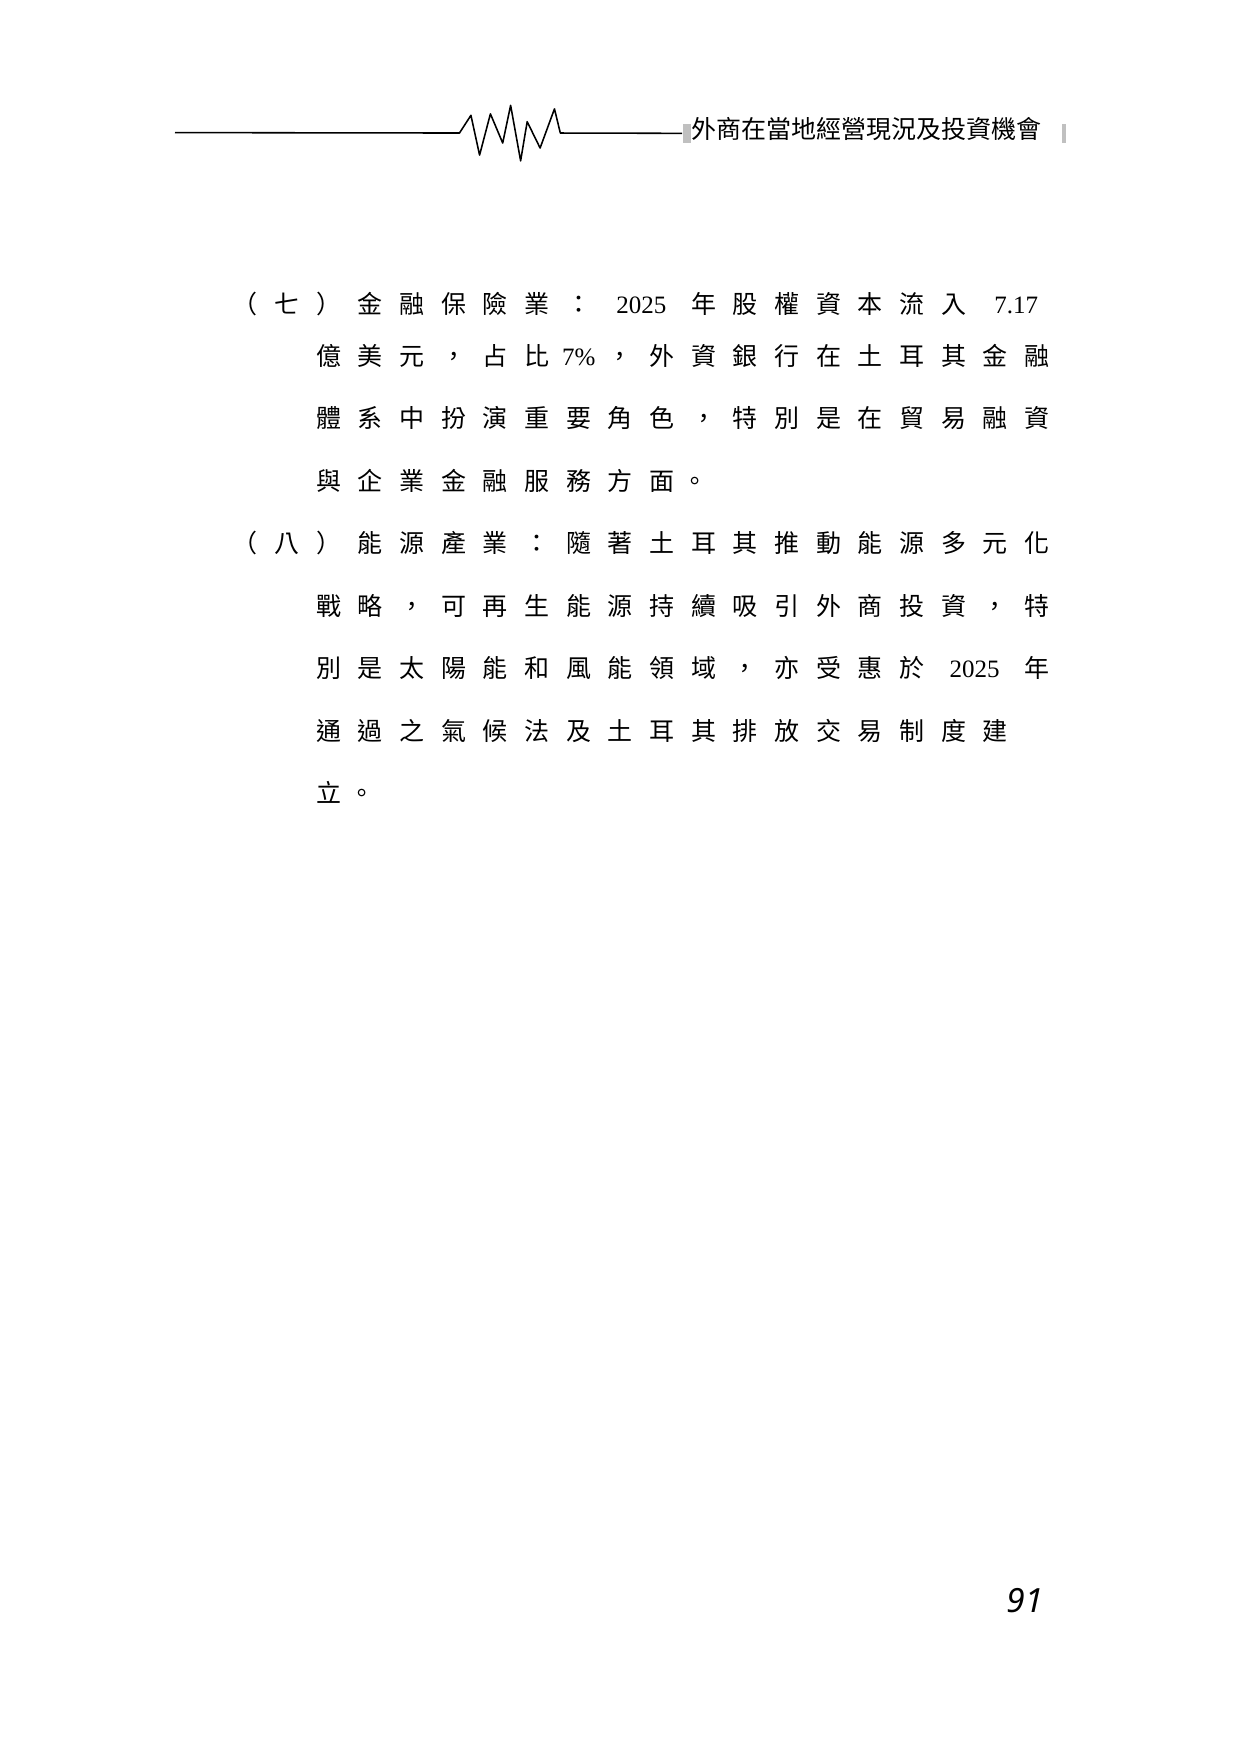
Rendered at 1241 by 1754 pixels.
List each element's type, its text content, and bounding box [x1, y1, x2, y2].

text （七）金融保險業：2025年股權資本流入7.17億美元，占比7%，外資銀行在土耳其金融體系中扮演重要角色，特別是在貿易融資與企業金融服務方面。 [207, 250, 1058, 500]
text （八）能源產業：隨著土耳其推動能源多元化戰略，可再生能源持續吸引外商投資，特別是太陽能和風能領域，亦受惠於2025年通過之氣候法及土耳其排放交易制度建立。 [207, 500, 1058, 813]
